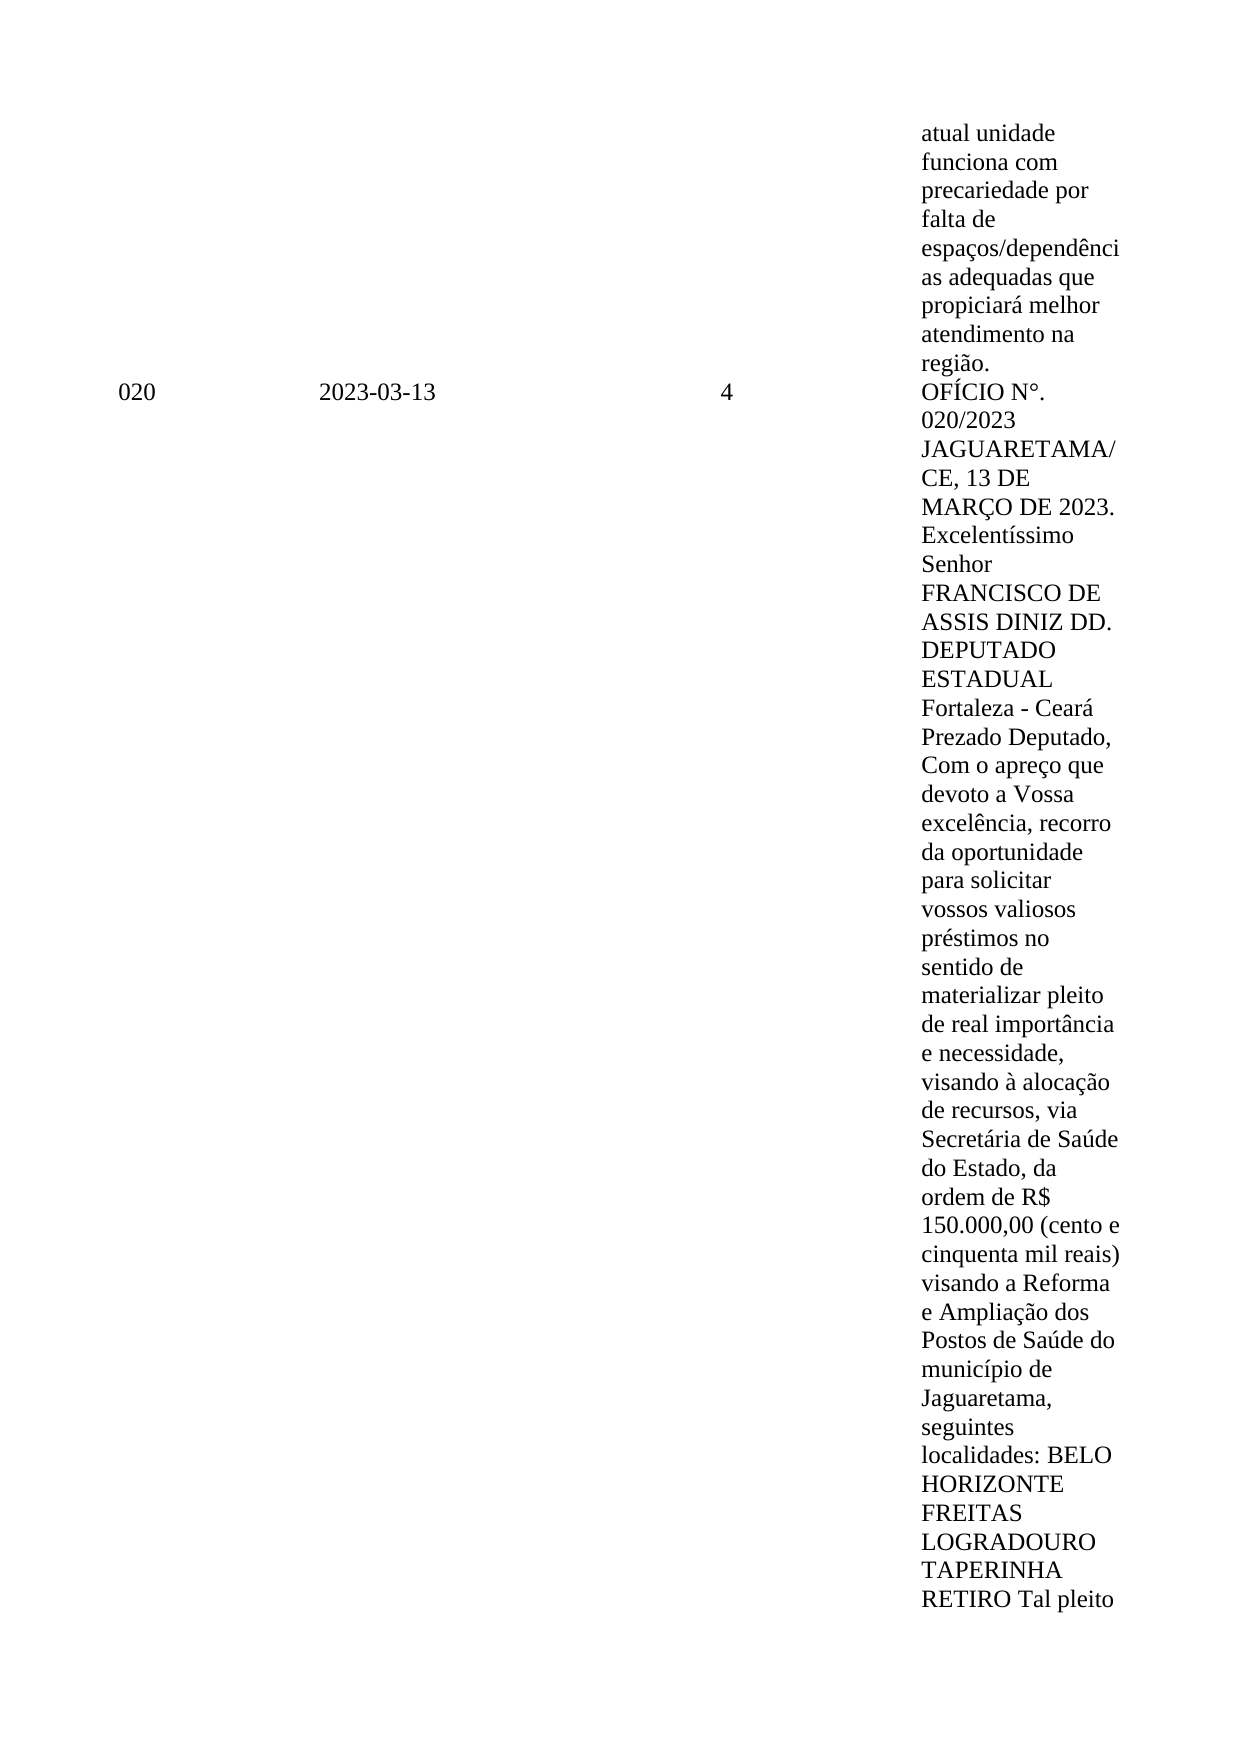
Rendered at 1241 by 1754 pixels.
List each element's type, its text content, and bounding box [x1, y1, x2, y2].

table_cell [720, 118, 921, 377]
table_cell 020 [118, 377, 319, 1613]
table_cell OFÍCIO N°. 020/2023 JAGUARETAMA/CE, 13 DE MARÇO DE 2023. Excelentíssimo Senhor FRANCISCO DE ASSIS DINIZ DD. DEPUTADO ESTADUAL Fortaleza - Ceará Prezado Deputado, Com o apreço que devoto a Vossa excelência, recorro da oportunidade para solicitar vossos valiosos préstimos no sentido de materializar pleito de real importância e necessidade, visando à alocação de recursos, via Secretária de Saúde do Estado, da ordem de R$ 150.000,00 (cento e cinquenta mil reais) visando a Reforma e Ampliação dos Postos de Saúde do município de Jaguaretama, seguintes localidades: BELO HORIZONTE FREITAS LOGRADOURO TAPERINHA RETIRO Tal pleito [921, 377, 1122, 1613]
table_cell 4 [720, 377, 921, 1613]
table_cell 2023-03-13 [319, 377, 519, 1613]
table_cell [319, 118, 519, 377]
table_cell atual unidade funciona com precariedade por falta de espaços/dependências adequadas que propiciará melhor atendimento na região. [921, 118, 1122, 377]
table_cell [520, 118, 720, 377]
table_cell [118, 118, 319, 377]
table_cell [520, 377, 720, 1613]
